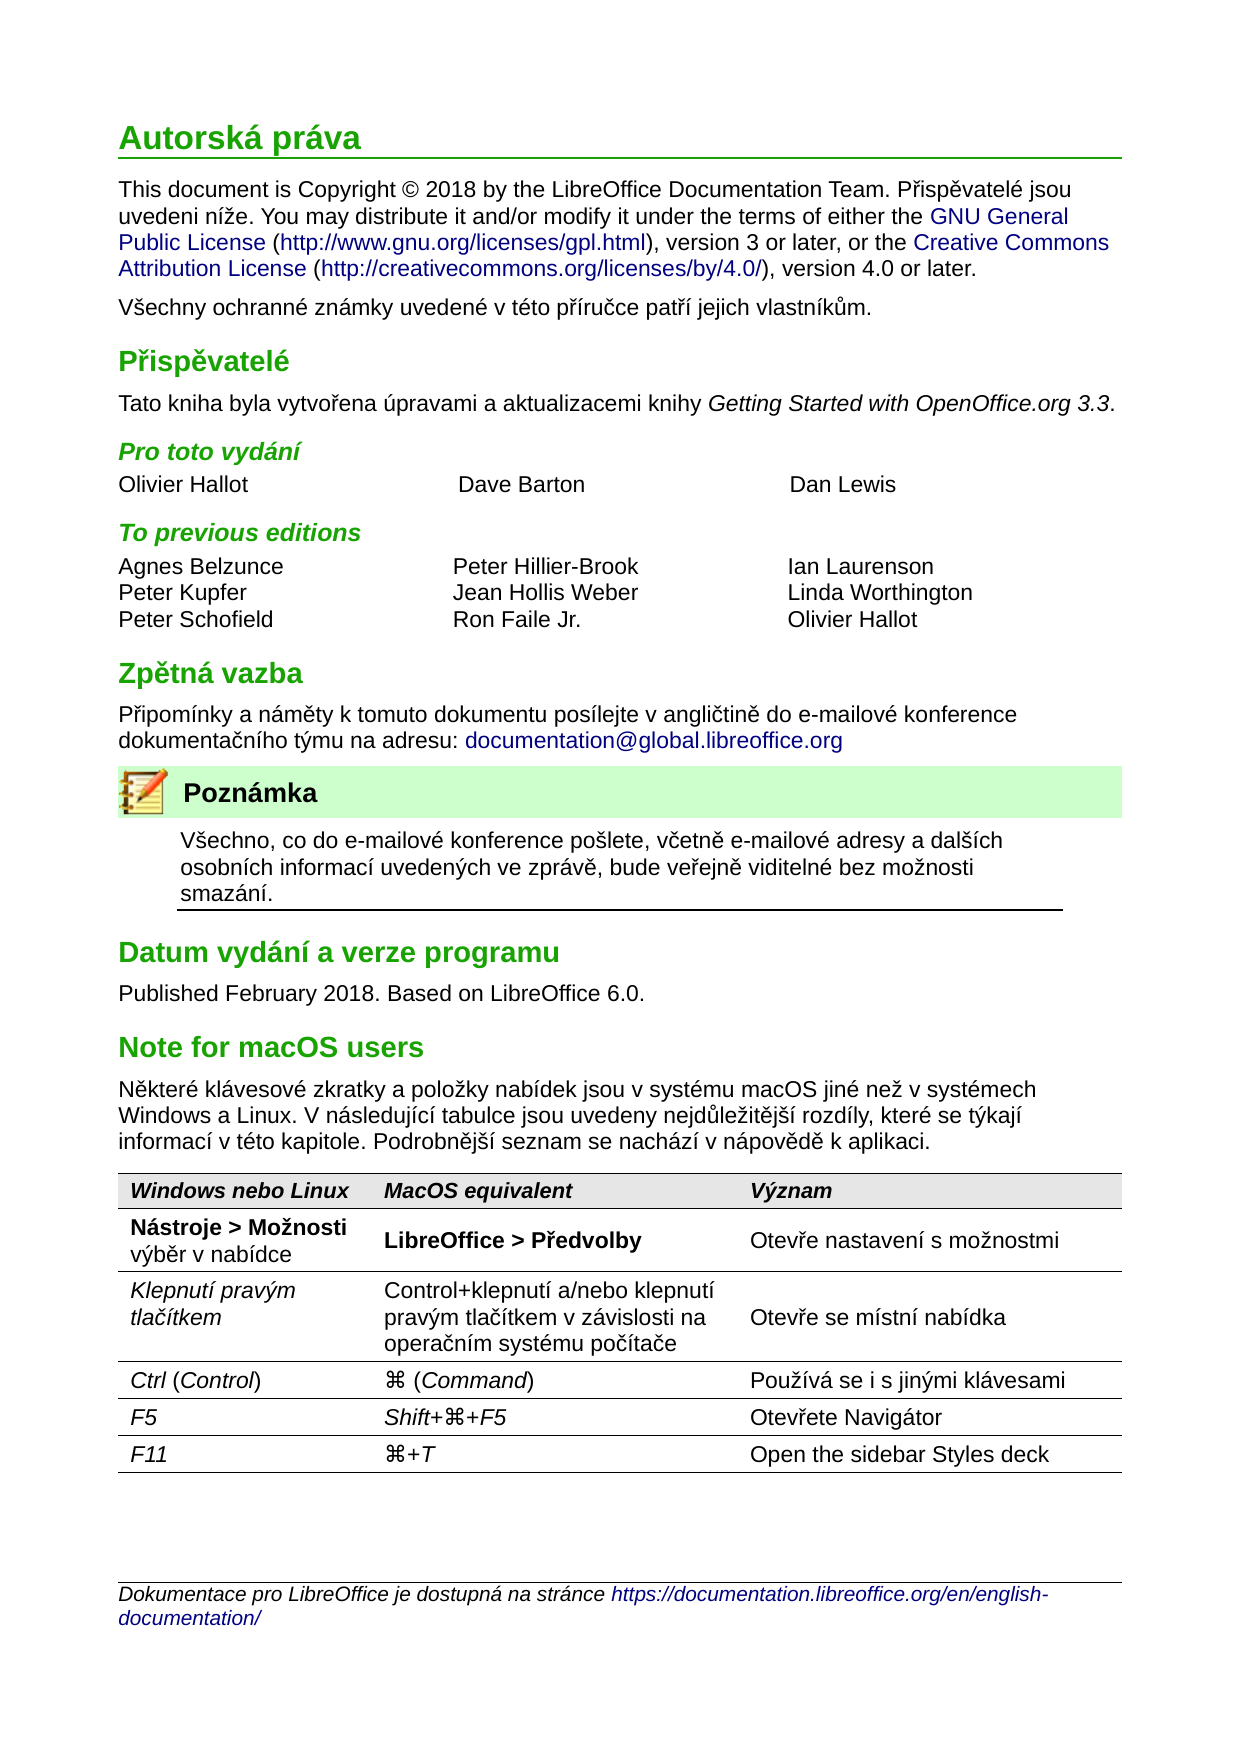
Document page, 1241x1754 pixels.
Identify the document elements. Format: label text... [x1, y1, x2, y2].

table_cell Klepnutí pravým tlačítkem [118, 1272, 372, 1361]
table_cell Open the sidebar Styles deck [738, 1436, 1122, 1472]
table_cell Používá se i s jinými klávesami [738, 1362, 1122, 1398]
table_header Dave Barton [458, 471, 789, 498]
subtitle Zpětná vazba [118, 656, 1122, 689]
table_cell F11 [118, 1436, 372, 1472]
table_cell Otevře se místní nabídka [738, 1272, 1122, 1361]
table_cell Jean Hollis Weber [453, 579, 787, 606]
subtitle Poznámka [118, 766, 1122, 818]
table_cell Peter Kupfer [118, 579, 453, 606]
text Všechny ochranné známky uvedené v této příručce patří jejich vlastníkům. [118, 294, 1122, 321]
table_cell Ron Faile Jr. [453, 606, 787, 632]
table_cell Otevřete Navigátor [738, 1399, 1122, 1435]
subtitle Autorská práva [118, 118, 1122, 157]
table_cell Peter Schofield [118, 606, 453, 632]
table_header Olivier Hallot [118, 471, 458, 498]
text Připomínky a náměty k tomuto dokumentu posílejte v angličtině do e-mailové konference dokumentačního týmu na adresu: documentation@global.libreoffice.org [118, 701, 1122, 754]
subtitle Přispěvatelé [118, 344, 1122, 378]
table_header Dan Lewis [789, 471, 1122, 498]
text Všechno, co do e-mailové konference pošlete, včetně e-mailové adresy a dalších osobních informací uvedených ve zprávě, bude veřejně viditelné bez možnosti smazání. [177, 824, 1063, 909]
table_header MacOS equivalent [372, 1174, 738, 1208]
picture [119, 767, 170, 818]
table_header Význam [738, 1174, 1122, 1208]
text Tato kniha byla vytvořena úpravami a aktualizacemi knihy Getting Started with OpenOffice.org 3.3. [118, 389, 1122, 416]
subtitle Pro toto vydání [118, 437, 1122, 465]
table_header Peter Hillier-Brook [453, 553, 787, 579]
table_cell Shift+⌘+F5 [372, 1399, 738, 1435]
table_cell Olivier Hallot [788, 606, 1122, 632]
table_cell Otevře nastavení s možnostmi [738, 1209, 1122, 1271]
table_header Agnes Belzunce [118, 553, 453, 579]
table_cell LibreOffice > Předvolby [372, 1209, 738, 1271]
table_cell Control+klepnutí a/nebo klepnutí pravým tlačítkem v závislosti na operačním systému počítače [372, 1272, 738, 1361]
table_cell ⌘ (Command) [372, 1362, 738, 1398]
text Některé klávesové zkratky a položky nabídek jsou v systému macOS jiné než v systémech Windows a Linux. V následující tabulce jsou uvedeny nejdůležitější rozdíly, které se týkají informací v této kapitole. Podrobnější seznam se nachází v nápovědě k aplikaci. [118, 1076, 1122, 1155]
subtitle Datum vydání a verze programu [118, 935, 1122, 968]
table_cell Nástroje > Možnosti výběr v nabídce [118, 1209, 372, 1271]
table_cell F5 [118, 1399, 372, 1435]
subtitle To previous editions [118, 518, 1122, 547]
table_header Ian Laurenson [788, 553, 1122, 579]
table_cell Ctrl (Control) [118, 1362, 372, 1398]
text This document is Copyright © 2018 by the LibreOffice Documentation Team. Přispěvatelé jsou uvedeni níže. You may distribute it and/or modify it under the terms of either the GNU General Public License (http://www.gnu.org/licenses/gpl.html), version 3 or later, or the Creative Commons Attribution License (http://creativecommons.org/licenses/by/4.0/), version 4.0 or later. [118, 176, 1122, 282]
text Published February 2018. Based on LibreOffice 6.0. [118, 980, 1122, 1007]
table_cell ⌘+T [372, 1436, 738, 1472]
table_cell Linda Worthington [788, 579, 1122, 606]
table_header Windows nebo Linux [118, 1174, 372, 1208]
subtitle Note for macOS users [118, 1030, 1122, 1064]
